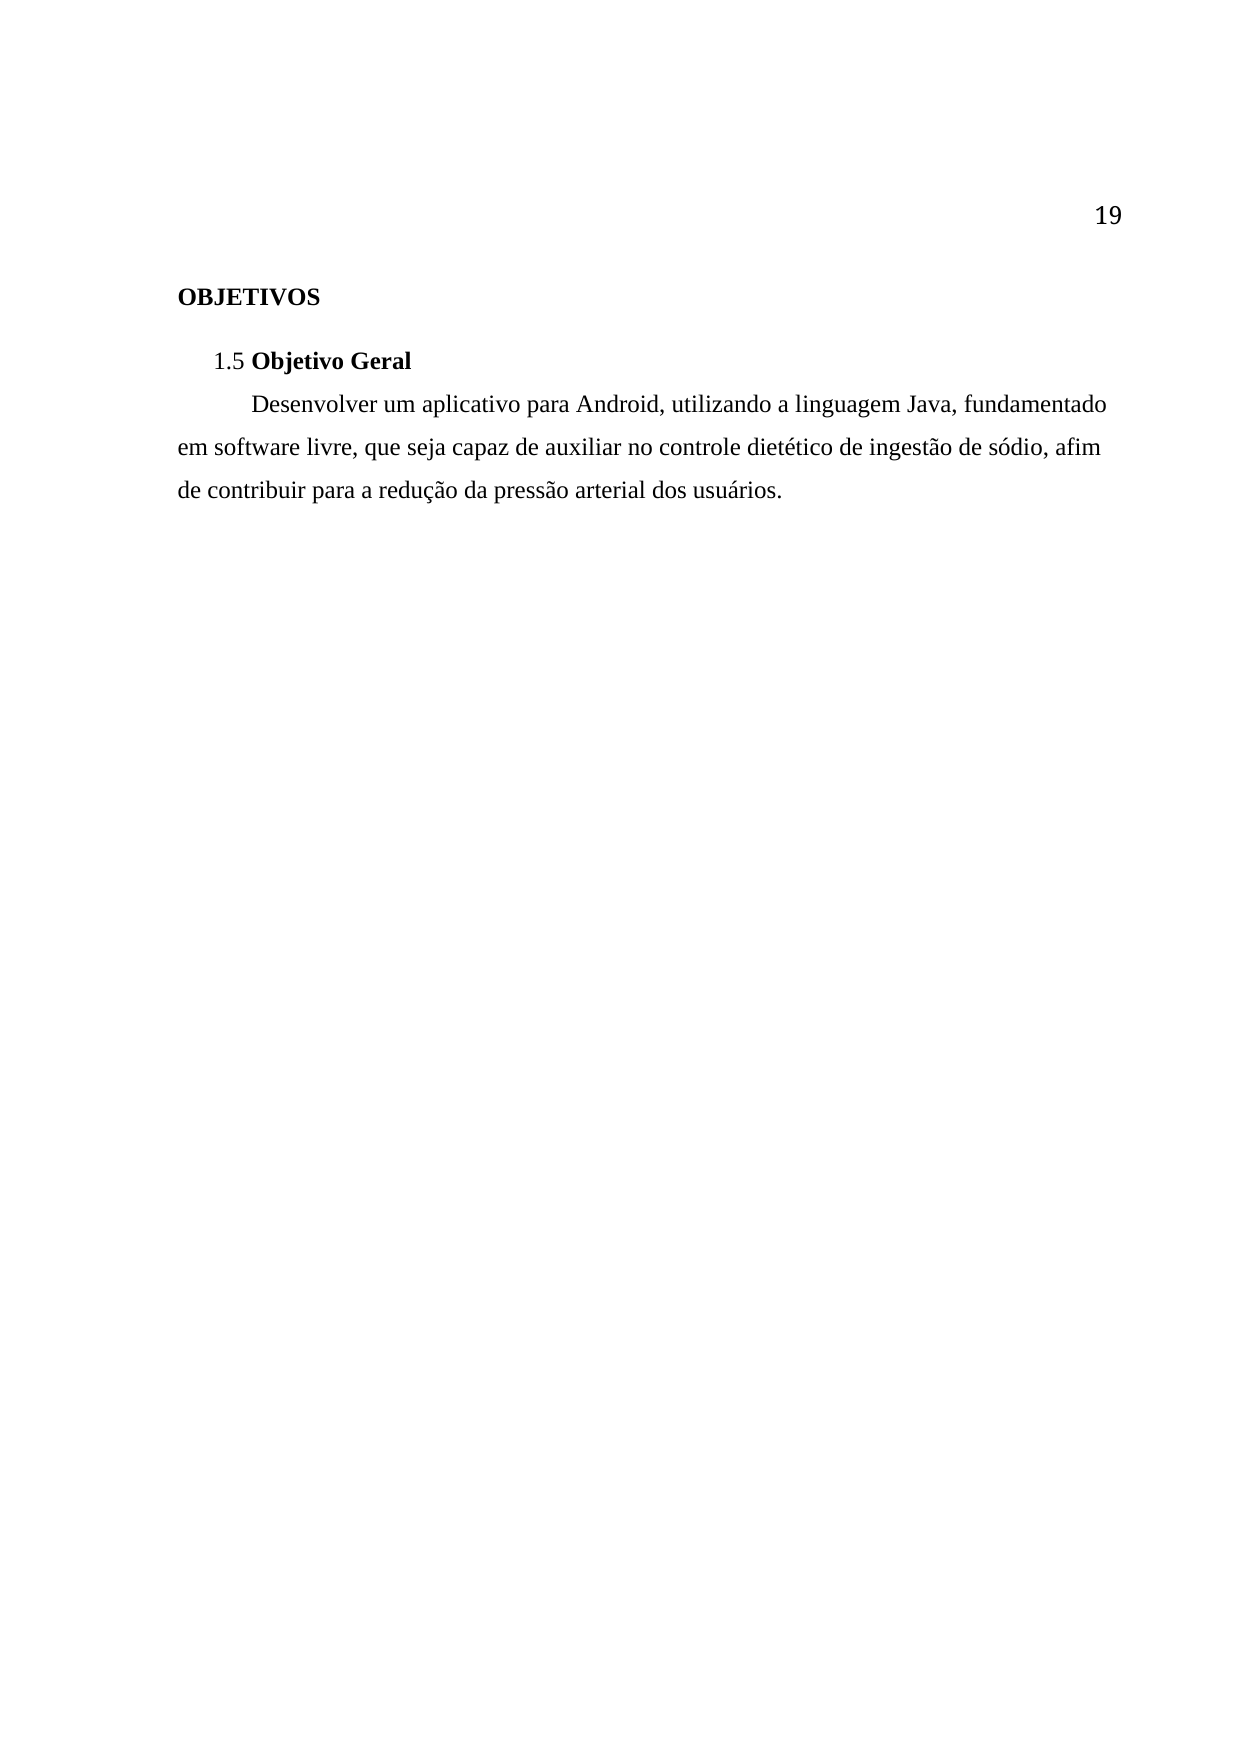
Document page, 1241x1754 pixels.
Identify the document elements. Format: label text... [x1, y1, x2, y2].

text Desenvolver um aplicativo para Android, utilizando a linguagem Java, fundamentado em software livre, que seja capaz de auxiliar no controle dietético de ingestão de sódio, afim de contribuir para a redução da pressão arterial dos usuários. [177, 389, 1122, 504]
subtitle Objetivo Geral [207, 346, 1122, 375]
subtitle OBJETIVOS [177, 282, 1122, 311]
